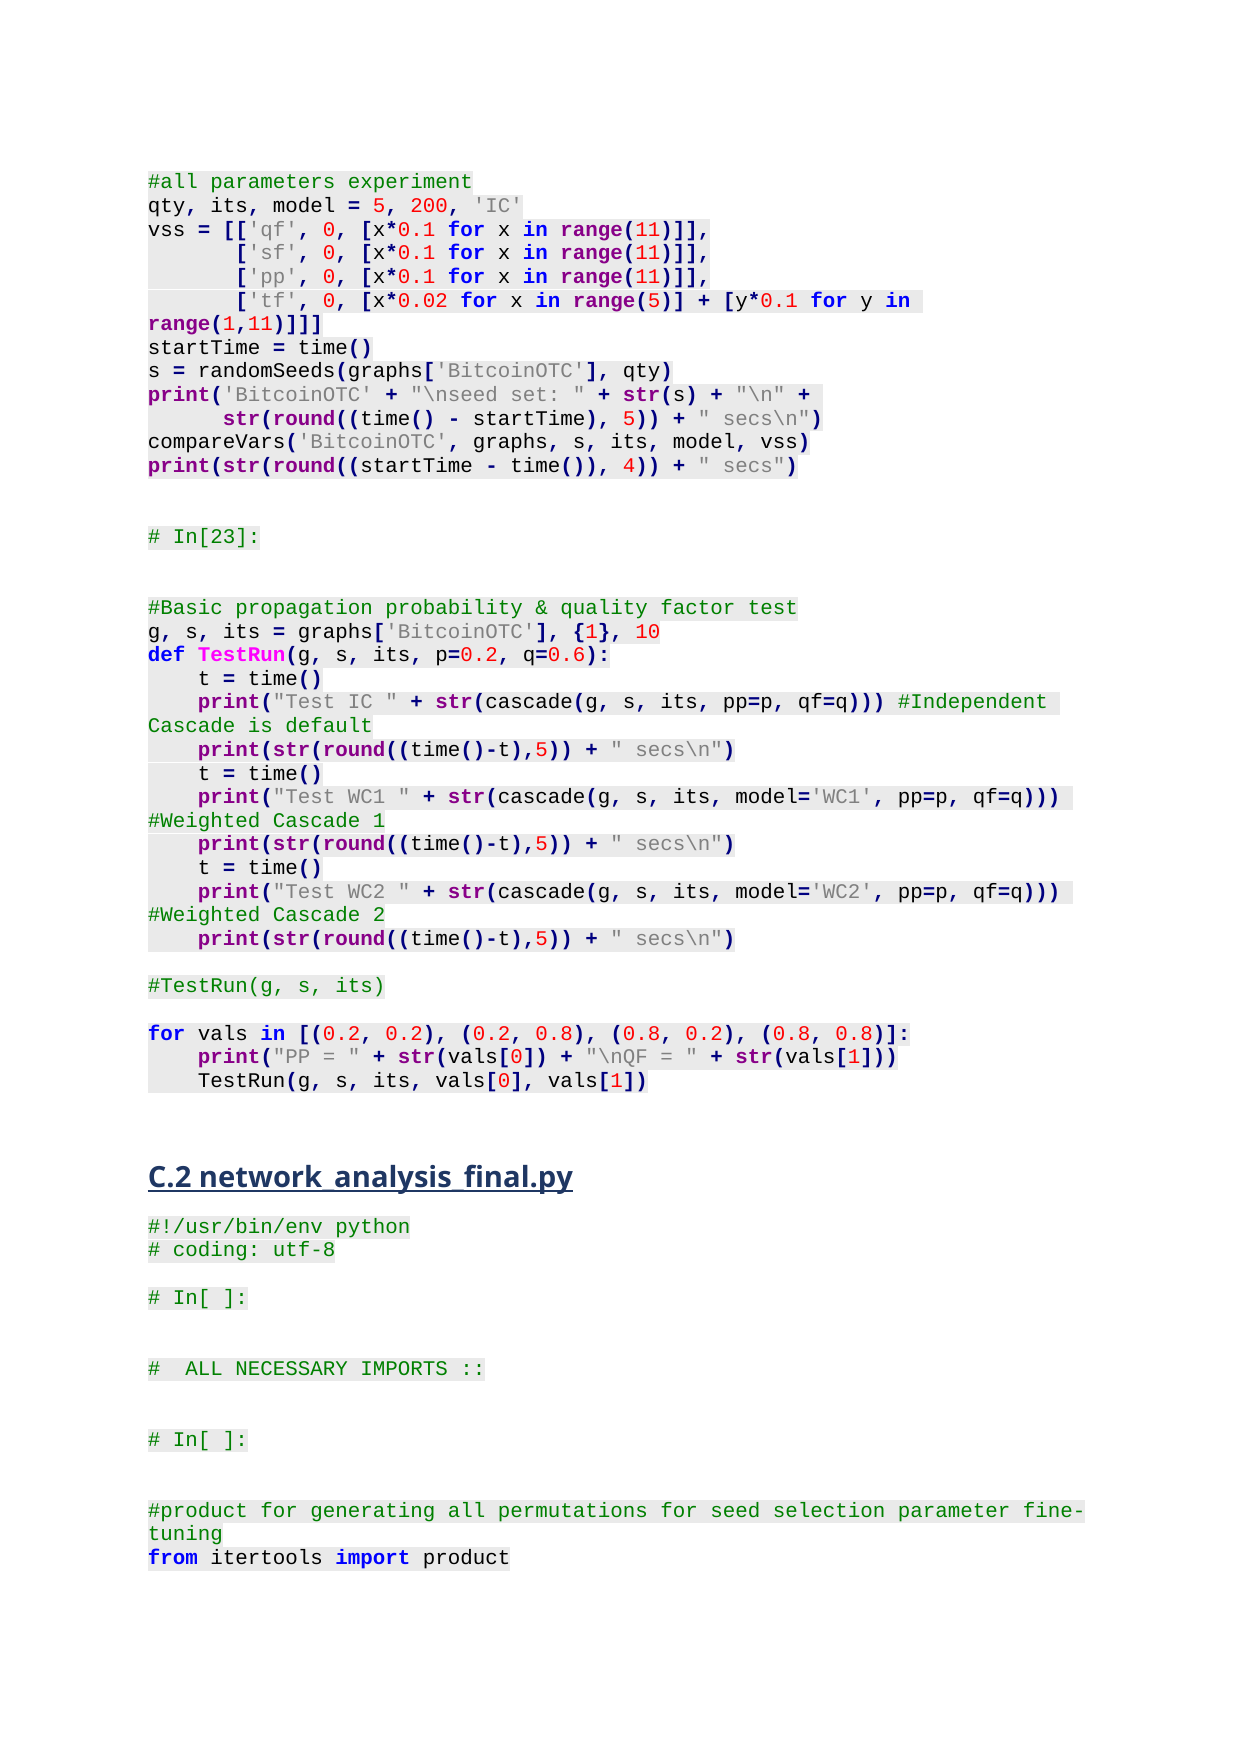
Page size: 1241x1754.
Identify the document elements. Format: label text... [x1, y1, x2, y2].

text def TestRun(g, s, its, p=0.2, q=0.6): [148, 644, 1092, 668]
text #TestRun(g, s, its) [148, 975, 1092, 999]
text print(str(round((time()-t),5)) + " secs\n") [148, 928, 1092, 952]
text #all parameters experiment [148, 171, 1092, 195]
text vss = [['qf', 0, [x*0.1 for x in range(11)]], [148, 219, 1092, 242]
text print('BitcoinOTC' + "\nseed set: " + str(s) + "\n" + [148, 384, 1092, 408]
text t = time() [148, 857, 1092, 881]
text # In[23]: [148, 526, 1092, 550]
text from itertools import product [148, 1547, 1092, 1571]
text # In[ ]: [148, 1287, 1092, 1310]
text startTime = time() [148, 337, 1092, 361]
text #!/usr/bin/env python [148, 1216, 1092, 1239]
text ['tf', 0, [x*0.02 for x in range(5)] + [y*0.1 for y in range(1,11)]]] [148, 289, 1092, 337]
text ['pp', 0, [x*0.1 for x in range(11)]], [148, 266, 1092, 289]
text g, s, its = graphs['BitcoinOTC'], {1}, 10 [148, 621, 1092, 644]
text s = randomSeeds(graphs['BitcoinOTC'], qty) [148, 361, 1092, 384]
text for vals in [(0.2, 0.2), (0.2, 0.8), (0.8, 0.2), (0.8, 0.8)]: [148, 1023, 1092, 1046]
text # ALL NECESSARY IMPORTS :: [148, 1358, 1092, 1381]
text print("Test IC " + str(cascade(g, s, its, pp=p, qf=q))) #Independent Cascade is default [148, 692, 1092, 739]
text # coding: utf-8 [148, 1239, 1092, 1263]
text t = time() [148, 668, 1092, 692]
subtitle C.2 network_analysis_final.py [148, 1156, 1092, 1196]
text compareVars('BitcoinOTC', graphs, s, its, model, vss) [148, 431, 1092, 455]
text print(str(round((time()-t),5)) + " secs\n") [148, 833, 1092, 857]
text print("Test WC2 " + str(cascade(g, s, its, model='WC2', pp=p, qf=q))) #Weighted Cascade 2 [148, 881, 1092, 928]
text TestRun(g, s, its, vals[0], vals[1]) [148, 1070, 1092, 1093]
text #product for generating all permutations for seed selection parameter fine-tuning [148, 1499, 1092, 1547]
text print("PP = " + str(vals[0]) + "\nQF = " + str(vals[1])) [148, 1046, 1092, 1070]
text str(round((time() - startTime), 5)) + " secs\n") [148, 408, 1092, 431]
text # In[ ]: [148, 1429, 1092, 1452]
text print("Test WC1 " + str(cascade(g, s, its, model='WC1', pp=p, qf=q))) #Weighted Cascade 1 [148, 786, 1092, 833]
text print(str(round((startTime - time()), 4)) + " secs") [148, 455, 1092, 479]
text print(str(round((time()-t),5)) + " secs\n") [148, 739, 1092, 762]
text qty, its, model = 5, 200, 'IC' [148, 195, 1092, 219]
text #Basic propagation probability & quality factor test [148, 597, 1092, 621]
text t = time() [148, 762, 1092, 786]
text ['sf', 0, [x*0.1 for x in range(11)]], [148, 242, 1092, 266]
